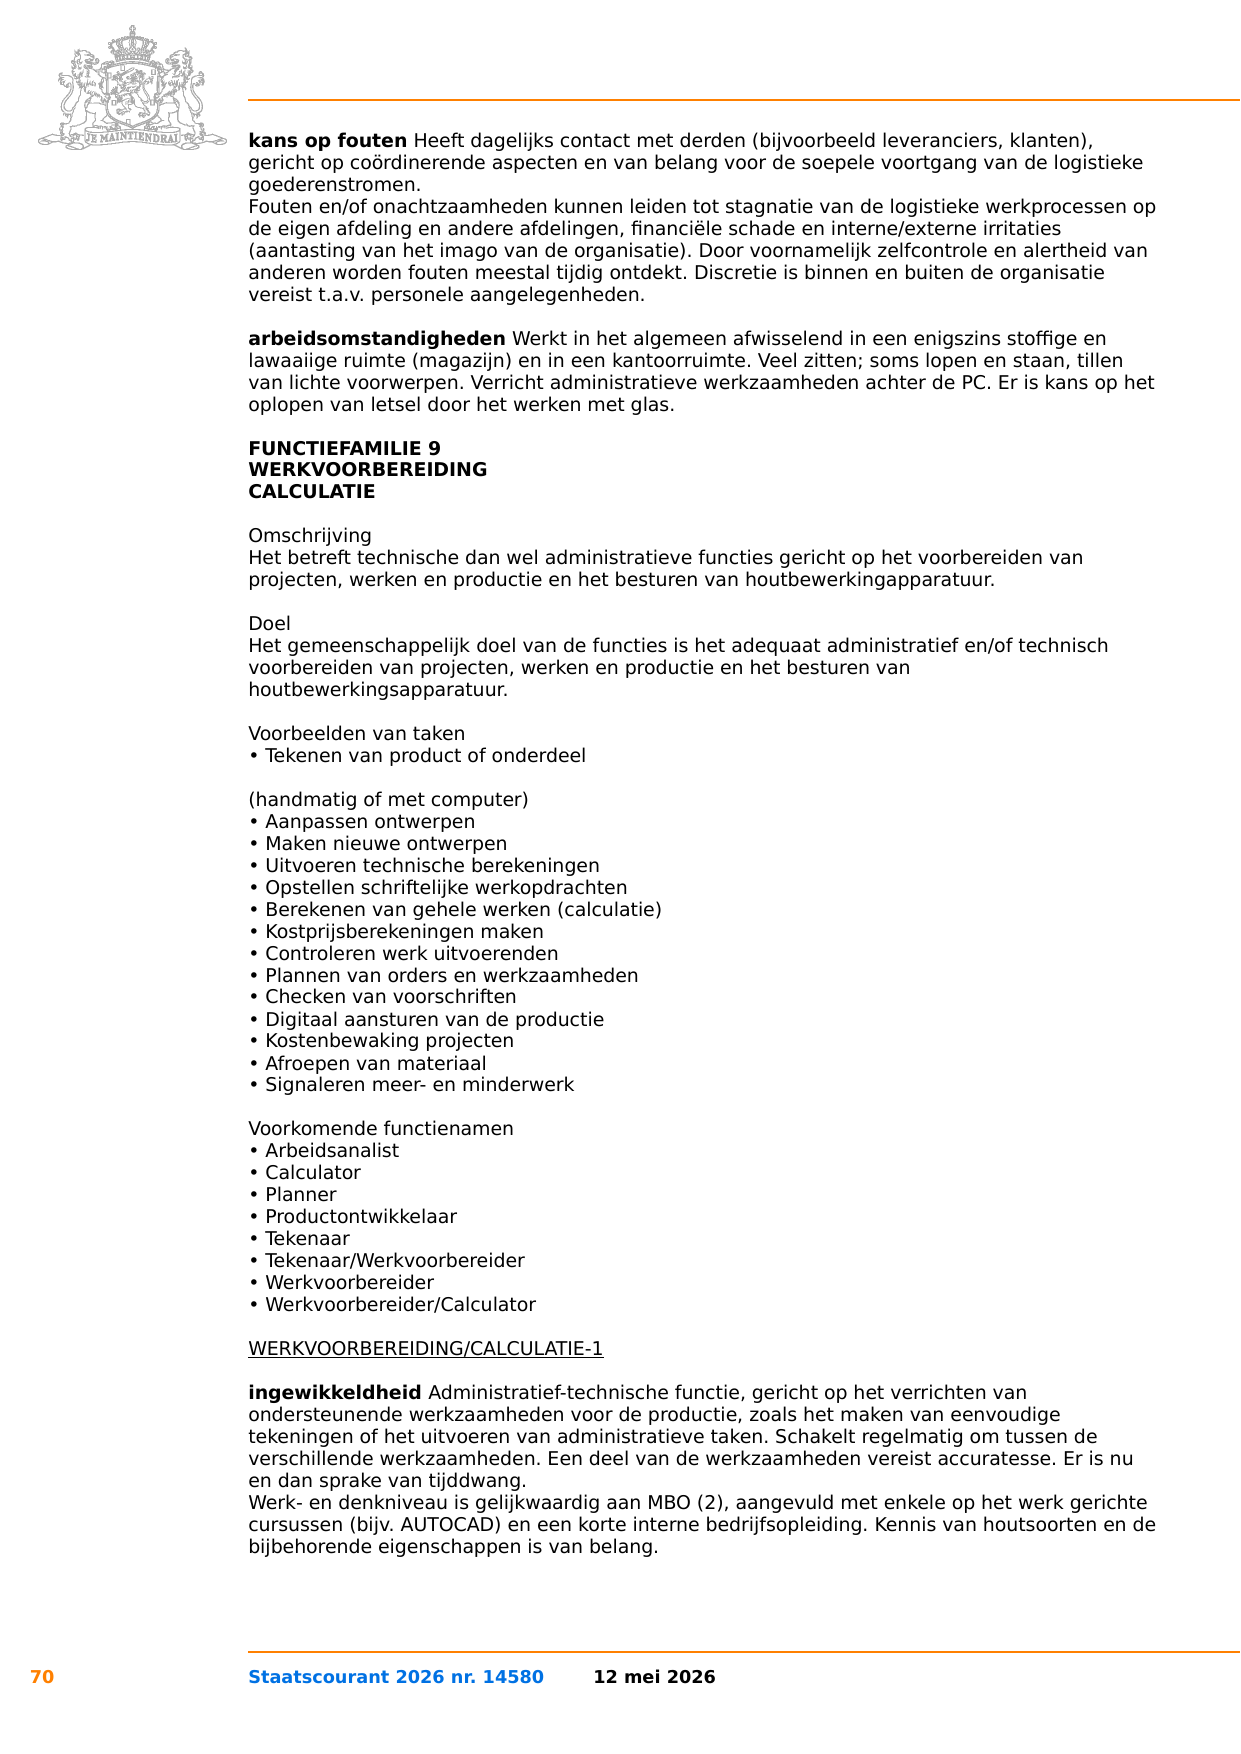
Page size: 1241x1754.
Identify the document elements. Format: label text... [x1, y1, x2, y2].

text • Checken van voorschriften [248, 986, 1163, 1008]
text Omschrijving [248, 525, 1163, 547]
text Voorbeelden van taken [248, 723, 1163, 745]
picture [38, 25, 227, 150]
text ingewikkeldheid Administratief-technische functie, gericht op het verrichten van ondersteunende werkzaamheden voor de productie, zoals het maken van eenvoudige tekeningen of het uitvoeren van administratieve taken. Schakelt regelmatig om tussen de verschillende werkzaamheden. Een deel van de werkzaamheden vereist accuratesse. Er is nu en dan sprake van tijddwang. [248, 1382, 1163, 1492]
text • Maken nieuwe ontwerpen [248, 833, 1163, 854]
text CALCULATIE [248, 481, 1163, 503]
text • Signaleren meer- en minderwerk [248, 1074, 1163, 1096]
text • Werkvoorbereider/Calculator [248, 1294, 1163, 1316]
text • Aanpassen ontwerpen [248, 811, 1163, 833]
text • Kostenbewaking projecten [248, 1030, 1163, 1052]
text • Tekenen van product of onderdeel [248, 745, 1163, 767]
text Voorkomende functienamen [248, 1118, 1163, 1140]
text WERKVOORBEREIDING [248, 459, 1163, 481]
text (handmatig of met computer) [248, 789, 1163, 811]
text Het betreft technische dan wel administratieve functies gericht op het voorbereiden van projecten, werken en productie en het besturen van houtbewerkingapparatuur. [248, 547, 1163, 591]
text FUNCTIEFAMILIE 9 [248, 437, 1163, 459]
text • Calculator [248, 1162, 1163, 1184]
text arbeidsomstandigheden Werkt in het algemeen afwisselend in een enigszins stoffige en lawaaiige ruimte (magazijn) en in een kantoorruimte. Veel zitten; soms lopen en staan, tillen van lichte voorwerpen. Verricht administratieve werkzaamheden achter de PC. Er is kans op het oplopen van letsel door het werken met glas. [248, 328, 1163, 416]
text • Afroepen van materiaal [248, 1052, 1163, 1074]
text Het gemeenschappelijk doel van de functies is het adequaat administratief en/of technisch voorbereiden van projecten, werken en productie en het besturen van houtbewerkingsapparatuur. [248, 635, 1163, 701]
text Fouten en/of onachtzaamheden kunnen leiden tot stagnatie van de logistieke werkprocessen op de eigen afdeling en andere afdelingen, financiële schade en interne/externe irritaties (aantasting van het imago van de organisatie). Door voornamelijk zelfcontrole en alertheid van anderen worden fouten meestal tijdig ontdekt. Discretie is binnen en buiten de organisatie vereist t.a.v. personele aangelegenheden. [248, 196, 1163, 306]
text • Productontwikkelaar [248, 1206, 1163, 1228]
text • Tekenaar [248, 1228, 1163, 1250]
text • Arbeidsanalist [248, 1140, 1163, 1162]
text • Berekenen van gehele werken (calculatie) [248, 898, 1163, 921]
text • Digitaal aansturen van de productie [248, 1008, 1163, 1030]
text • Uitvoeren technische berekeningen [248, 854, 1163, 877]
text Doel [248, 613, 1163, 635]
text • Planner [248, 1184, 1163, 1206]
text kans op fouten Heeft dagelijks contact met derden (bijvoorbeeld leveranciers, klanten), gericht op coördinerende aspecten en van belang voor de soepele voortgang van de logistieke goederenstromen. [248, 130, 1163, 196]
text • Plannen van orders en werkzaamheden [248, 964, 1163, 986]
text • Controleren werk uitvoerenden [248, 942, 1163, 964]
text • Opstellen schriftelijke werkopdrachten [248, 877, 1163, 898]
text • Werkvoorbereider [248, 1272, 1163, 1294]
text • Kostprijsberekeningen maken [248, 921, 1163, 942]
subtitle WERKVOORBEREIDING/CALCULATIE-1 [248, 1338, 1163, 1360]
text Werk- en denkniveau is gelijkwaardig aan MBO (2), aangevuld met enkele op het werk gerichte cursussen (bijv. AUTOCAD) en een korte interne bedrijfsopleiding. Kennis van houtsoorten en de bijbehorende eigenschappen is van belang. [248, 1492, 1163, 1558]
text • Tekenaar/Werkvoorbereider [248, 1250, 1163, 1272]
